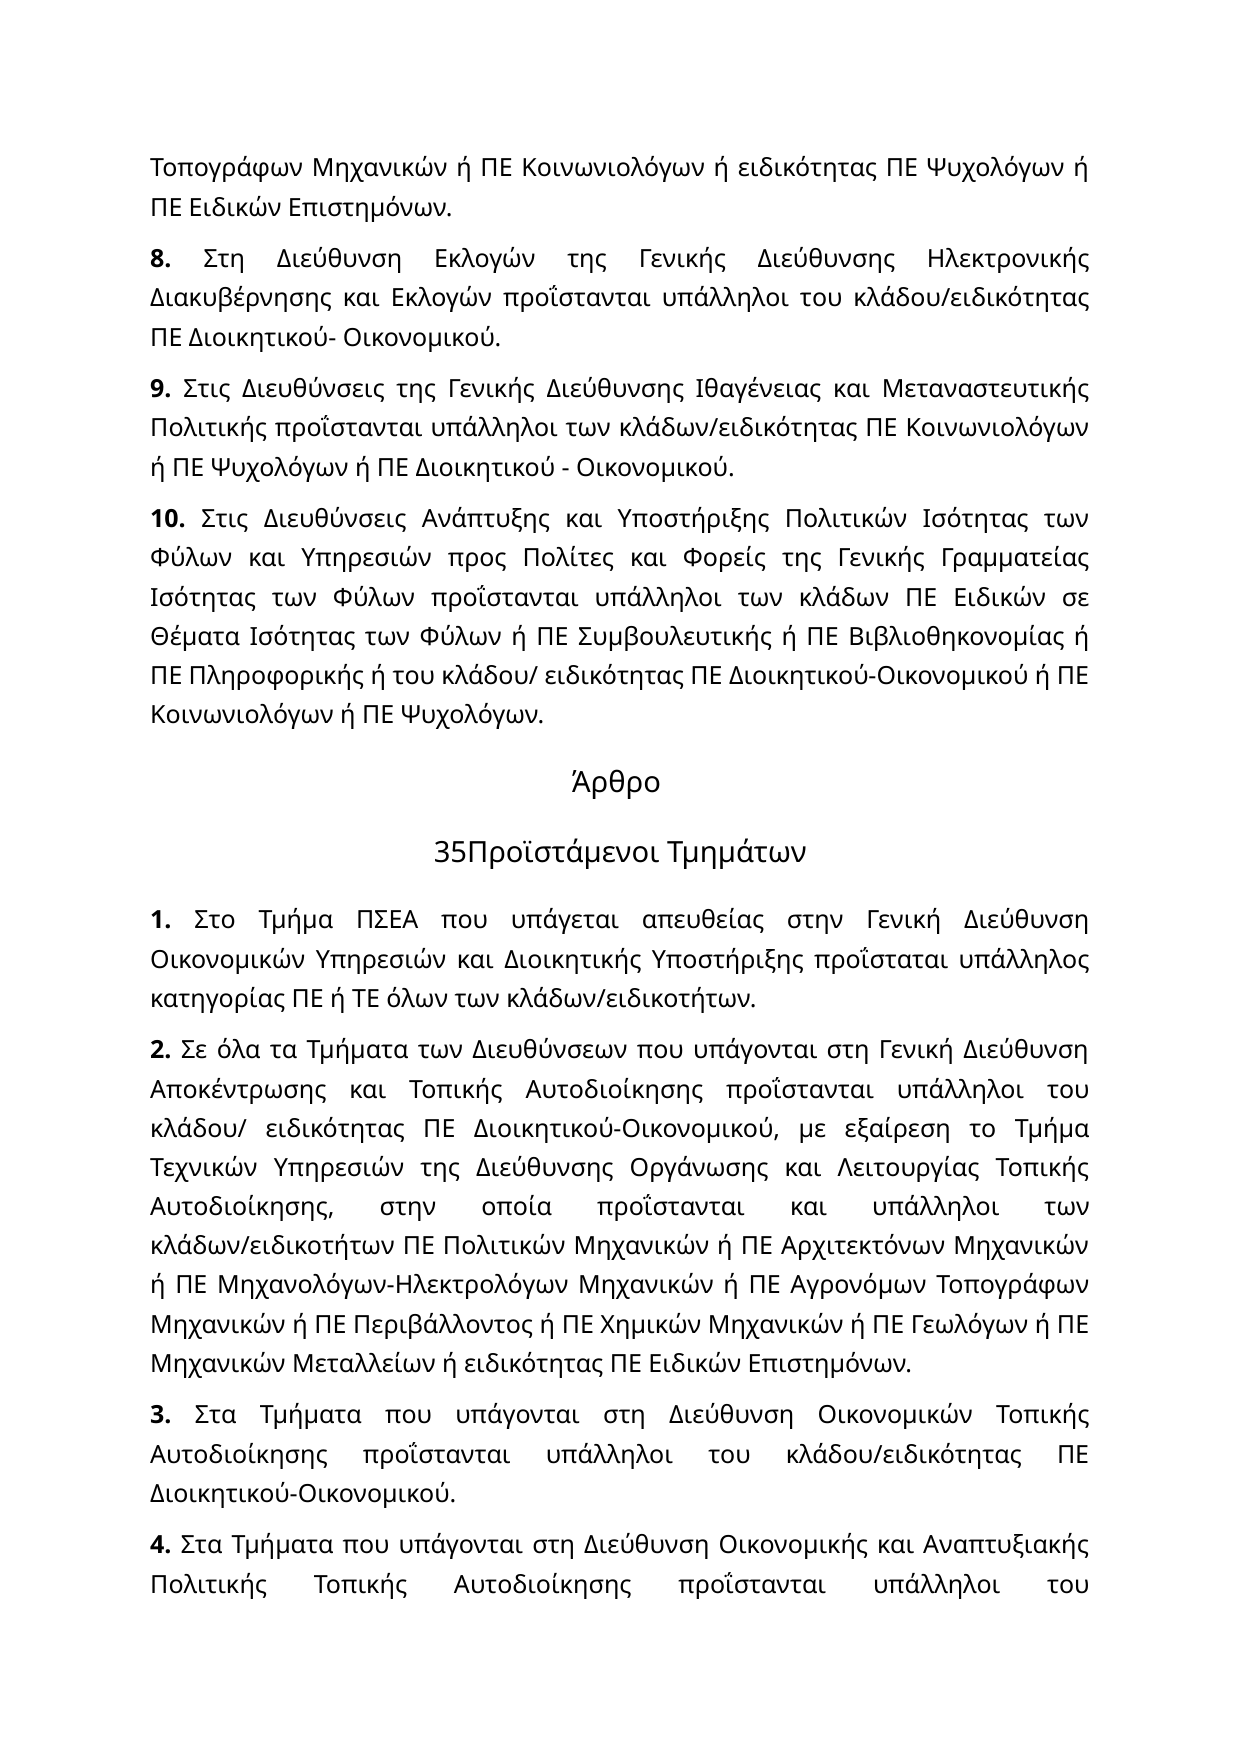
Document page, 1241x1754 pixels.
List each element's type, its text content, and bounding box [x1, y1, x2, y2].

text 4. Στα Τμήματα που υπάγονται στη Διεύθυνση Οικονομικής και Αναπτυξιακής Πολιτικής Τοπικής Αυτοδιοίκησης προΐστανται υπάλληλοι του [150, 1527, 1090, 1600]
text 8. Στη Διεύθυνση Εκλογών της Γενικής Διεύθυνσης Ηλεκτρονικής Διακυβέρνησης και Εκλογών προΐστανται υπάλληλοι του κλάδου/ειδικότητας ΠΕ Διοικητικού- Οικονομικού. [150, 241, 1090, 353]
text 10. Στις Διευθύνσεις Ανάπτυξης και Υποστήριξης Πολιτικών Ισότητας των Φύλων και Υπηρεσιών προς Πολίτες και Φορείς της Γενικής Γραμματείας Ισότητας των Φύλων προΐστανται υπάλληλοι των κλάδων ΠΕ Ειδικών σε Θέματα Ισότητας των Φύλων ή ΠΕ Συμβουλευτικής ή ΠΕ Βιβλιοθηκονομίας ή ΠΕ Πληροφορικής ή του κλάδου/ ειδικότητας ΠΕ Διοικητικού-Οικονομικού ή ΠΕ Κοινωνιολόγων ή ΠΕ Ψυχολόγων. [150, 501, 1090, 731]
text Τοπογράφων Μηχανικών ή ΠΕ Κοινωνιολόγων ή ειδικότητας ΠΕ Ψυχολόγων ή ΠΕ Ειδικών Επιστημόνων. [150, 150, 1090, 223]
text 9. Στις Διευθύνσεις της Γενικής Διεύθυνσης Ιθαγένειας και Μεταναστευτικής Πολιτικής προΐστανται υπάλληλοι των κλάδων/ειδικότητας ΠΕ Κοινωνιολόγων ή ΠΕ Ψυχολόγων ή ΠΕ Διοικητικού - Οικονομικού. [150, 371, 1090, 483]
text 3. Στα Τμήματα που υπάγονται στη Διεύθυνση Οικονομικών Τοπικής Αυτοδιοίκησης προΐστανται υπάλληλοι του κλάδου/ειδικότητας ΠΕ Διοικητικού-Οικονομικού. [150, 1397, 1090, 1509]
text 1. Στο Τμήμα ΠΣΕΑ που υπάγεται απευθείας στην Γενική Διεύθυνση Οικονομικών Υπηρεσιών και Διοικητικής Υποστήριξης προΐσταται υπάλληλος κατηγορίας ΠΕ ή TE όλων των κλάδων/ειδικοτήτων. [150, 902, 1090, 1014]
subtitle 35Προϊστάμενοι Τμημάτων [150, 831, 1090, 871]
text 2. Σε όλα τα Τμήματα των Διευθύνσεων που υπάγονται στη Γενική Διεύθυνση Αποκέντρωσης και Τοπικής Αυτοδιοίκησης προΐστανται υπάλληλοι του κλάδου/ ειδικότητας ΠΕ Διοικητικού-Οικονομικού, με εξαίρεση το Τμήμα Τεχνικών Υπηρεσιών της Διεύθυνσης Οργάνωσης και Λειτουργίας Τοπικής Αυτοδιοίκησης, στην οποία προΐστανται και υπάλληλοι των κλάδων/ειδικοτήτων ΠΕ Πολιτικών Μηχανικών ή ΠΕ Αρχιτεκτόνων Μηχανικών ή ΠΕ Μηχανολόγων-Ηλεκτρολόγων Μηχανικών ή ΠΕ Αγρονόμων Τοπογράφων Μηχανικών ή ΠΕ Περιβάλλοντος ή ΠΕ Χημικών Μηχανικών ή ΠΕ Γεωλόγων ή ΠΕ Μηχανικών Μεταλλείων ή ειδικότητας ΠΕ Ειδικών Επιστημόνων. [150, 1032, 1090, 1379]
subtitle Άρθρο [150, 761, 1090, 801]
